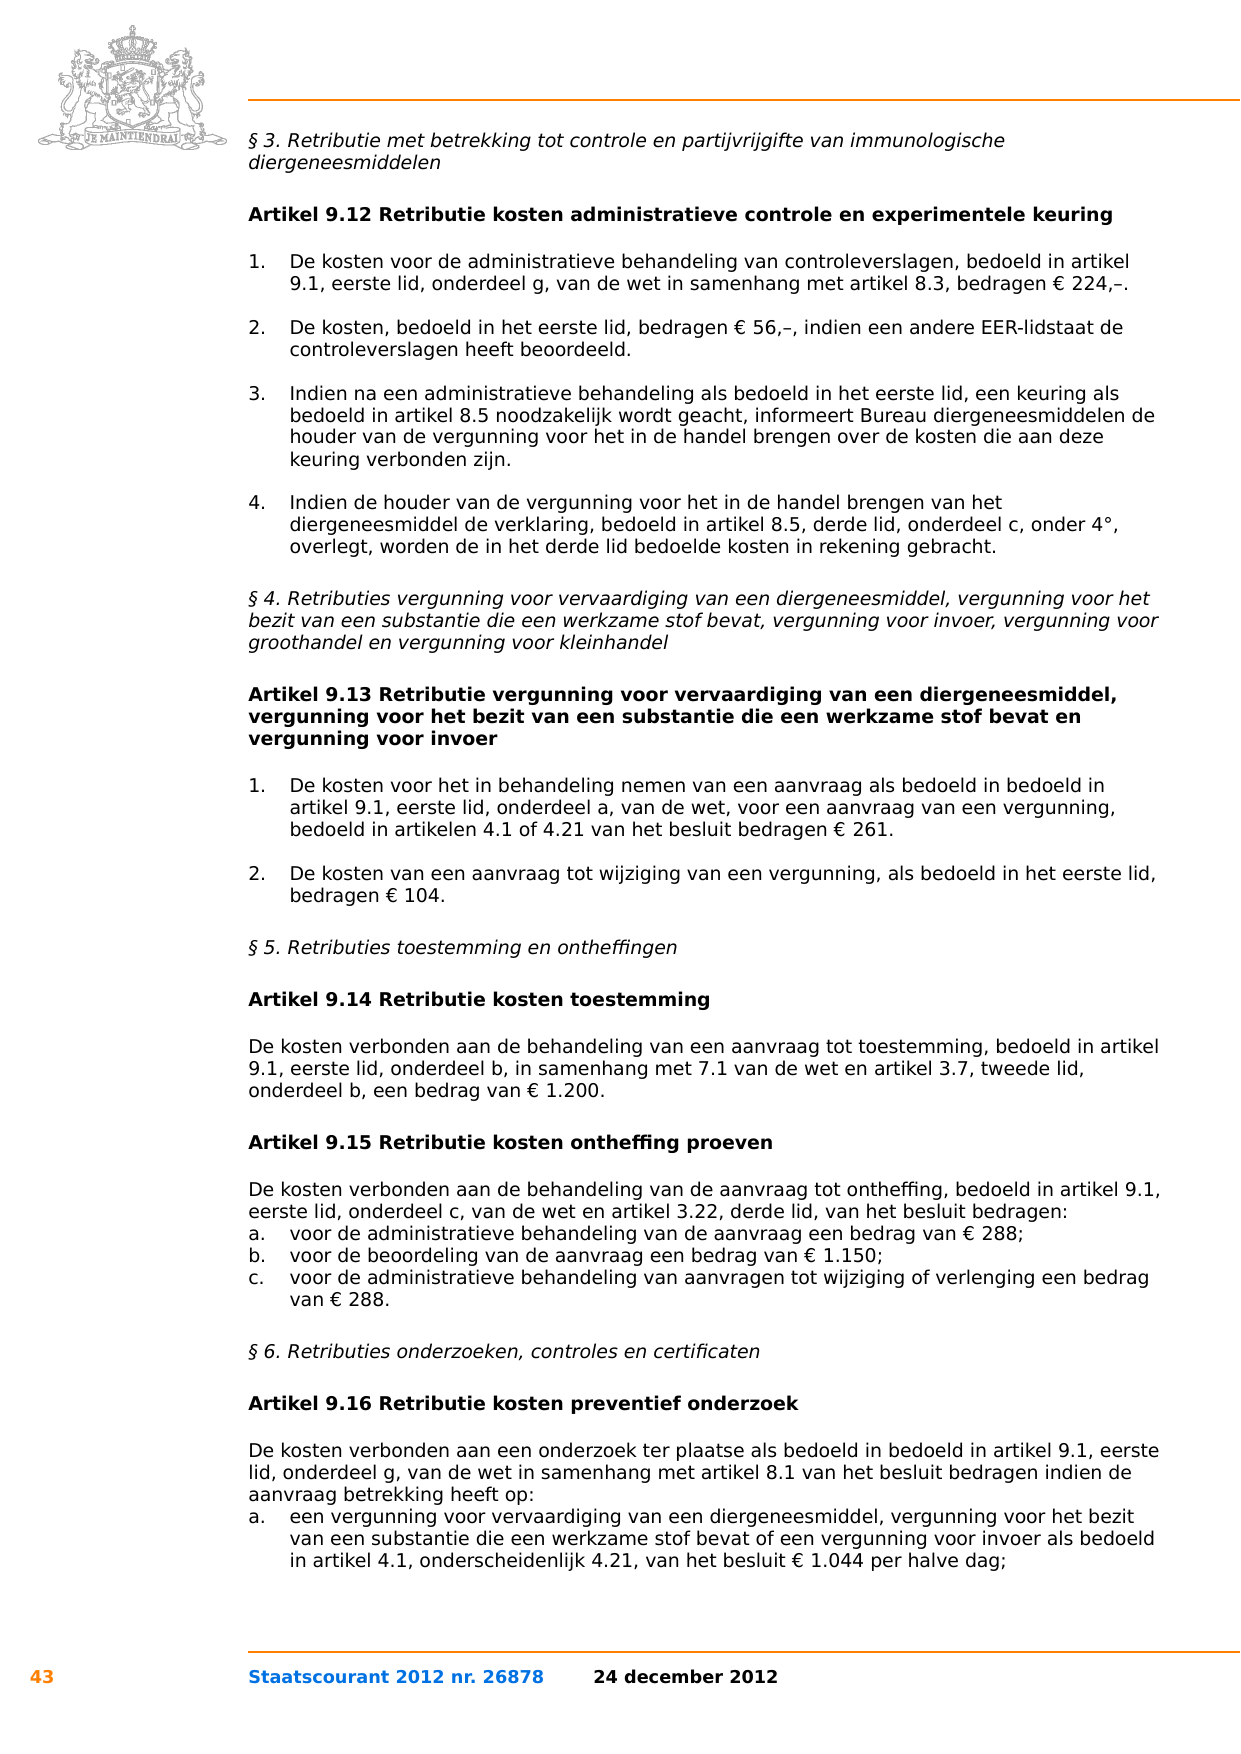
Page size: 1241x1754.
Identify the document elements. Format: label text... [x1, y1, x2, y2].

text 2. De kosten, bedoeld in het eerste lid, bedragen € 56,–, indien een andere EER-lidstaat de controleverslagen heeft beoordeeld. [248, 317, 1163, 361]
subtitle § 3. Retributie met betrekking tot controle en partijvrijgifte van immunologische diergeneesmiddelen [248, 130, 1163, 174]
text a. een vergunning voor vervaardiging van een diergeneesmiddel, vergunning voor het bezit van een substantie die een werkzame stof bevat of een vergunning voor invoer als bedoeld in artikel 4.1, onderscheidenlijk 4.21, van het besluit € 1.044 per halve dag; [248, 1506, 1163, 1571]
subtitle Artikel 9.14 Retributie kosten toestemming [248, 989, 1163, 1011]
subtitle § 6. Retributies onderzoeken, controles en certificaten [248, 1341, 1163, 1363]
text 4. Indien de houder van de vergunning voor het in de handel brengen van het diergeneesmiddel de verklaring, bedoeld in artikel 8.5, derde lid, onderdeel c, onder 4°, overlegt, worden de in het derde lid bedoelde kosten in rekening gebracht. [248, 492, 1163, 558]
subtitle Artikel 9.13 Retributie vergunning voor vervaardiging van een diergeneesmiddel, vergunning voor het bezit van een substantie die een werkzame stof bevat en vergunning voor invoer [248, 684, 1163, 750]
subtitle Artikel 9.15 Retributie kosten ontheffing proeven [248, 1132, 1163, 1154]
text a. voor de administratieve behandeling van de aanvraag een bedrag van € 288; [248, 1223, 1163, 1245]
text 3. Indien na een administratieve behandeling als bedoeld in het eerste lid, een keuring als bedoeld in artikel 8.5 noodzakelijk wordt geacht, informeert Bureau diergeneesmiddelen de houder van de vergunning voor het in de handel brengen over de kosten die aan deze keuring verbonden zijn. [248, 382, 1163, 470]
text c. voor de administratieve behandeling van aanvragen tot wijziging of verlenging een bedrag van € 288. [248, 1267, 1163, 1311]
text 1. De kosten voor het in behandeling nemen van een aanvraag als bedoeld in bedoeld in artikel 9.1, eerste lid, onderdeel a, van de wet, voor een aanvraag van een vergunning, bedoeld in artikelen 4.1 of 4.21 van het besluit bedragen € 261. [248, 775, 1163, 841]
text 2. De kosten van een aanvraag tot wijziging van een vergunning, als bedoeld in het eerste lid, bedragen € 104. [248, 863, 1163, 907]
picture [38, 25, 227, 150]
subtitle § 5. Retributies toestemming en ontheffingen [248, 937, 1163, 959]
subtitle § 4. Retributies vergunning voor vervaardiging van een diergeneesmiddel, vergunning voor het bezit van een substantie die een werkzame stof bevat, vergunning voor invoer, vergunning voor groothandel en vergunning voor kleinhandel [248, 588, 1163, 654]
subtitle Artikel 9.12 Retributie kosten administratieve controle en experimentele keuring [248, 204, 1163, 226]
text De kosten verbonden aan een onderzoek ter plaatse als bedoeld in bedoeld in artikel 9.1, eerste lid, onderdeel g, van de wet in samenhang met artikel 8.1 van het besluit bedragen indien de aanvraag betrekking heeft op: [248, 1439, 1163, 1506]
text b. voor de beoordeling van de aanvraag een bedrag van € 1.150; [248, 1245, 1163, 1267]
text De kosten verbonden aan de behandeling van de aanvraag tot ontheffing, bedoeld in artikel 9.1, eerste lid, onderdeel c, van de wet en artikel 3.22, derde lid, van het besluit bedragen: [248, 1179, 1163, 1223]
subtitle Artikel 9.16 Retributie kosten preventief onderzoek [248, 1393, 1163, 1414]
text 1. De kosten voor de administratieve behandeling van controleverslagen, bedoeld in artikel 9.1, eerste lid, onderdeel g, van de wet in samenhang met artikel 8.3, bedragen € 224,–. [248, 251, 1163, 295]
text De kosten verbonden aan de behandeling van een aanvraag tot toestemming, bedoeld in artikel 9.1, eerste lid, onderdeel b, in samenhang met 7.1 van de wet en artikel 3.7, tweede lid, onderdeel b, een bedrag van € 1.200. [248, 1036, 1163, 1102]
